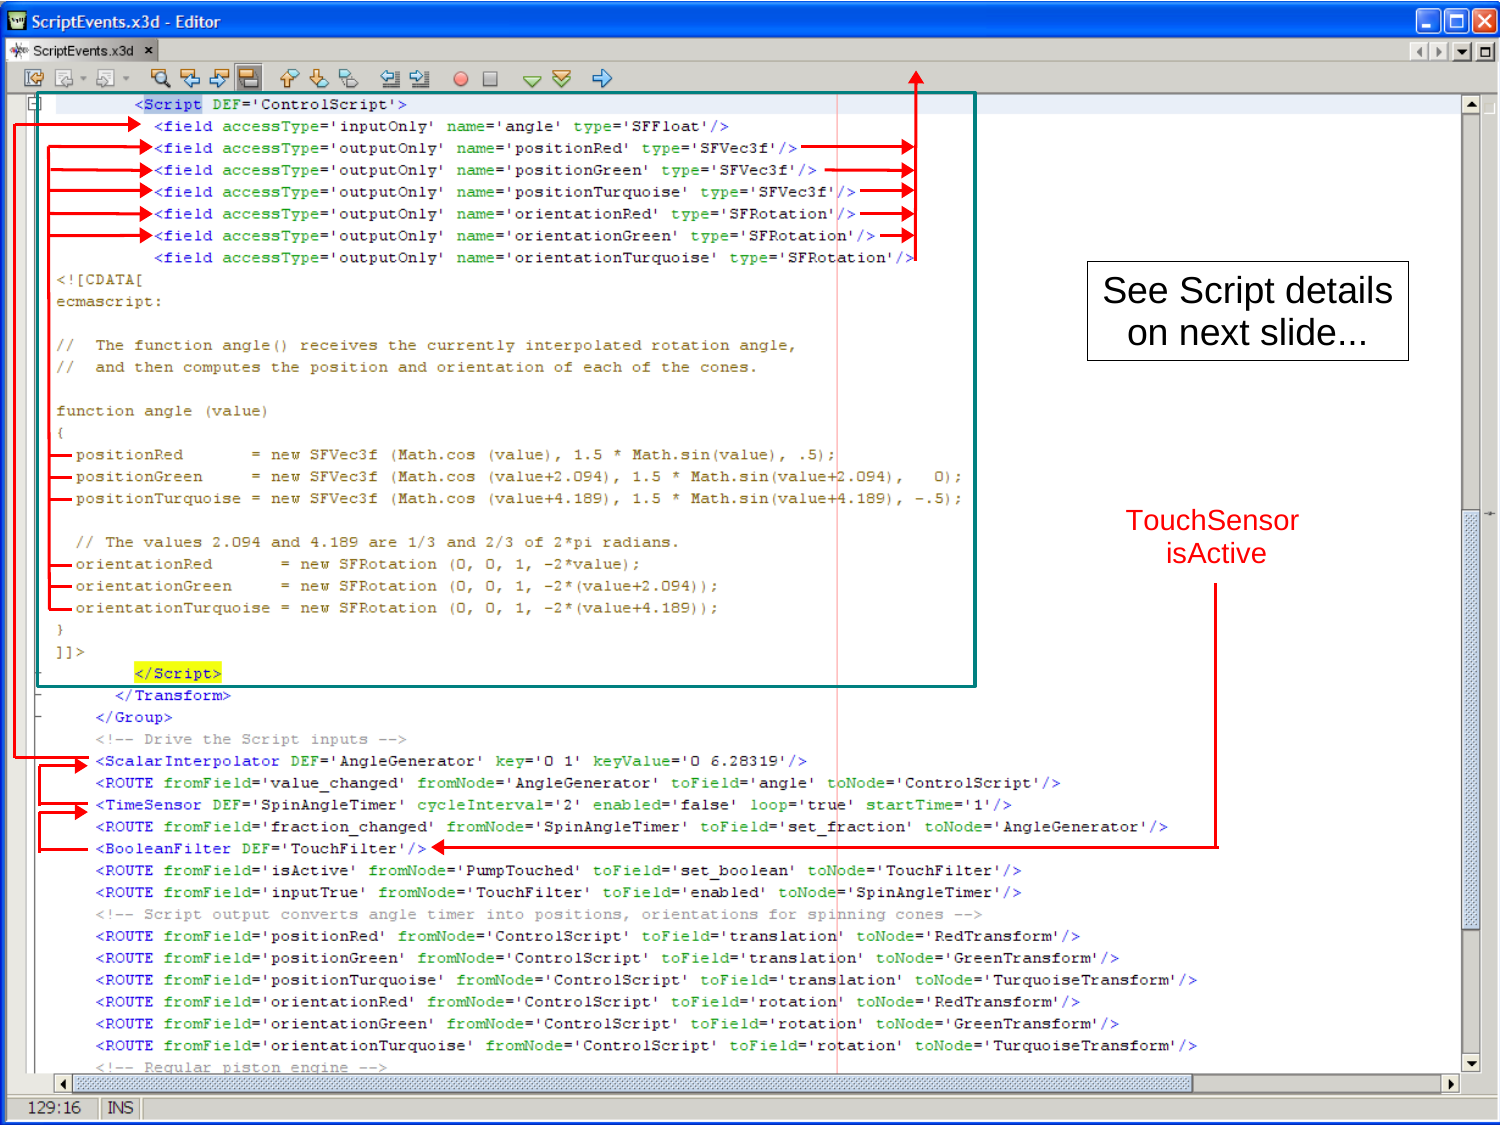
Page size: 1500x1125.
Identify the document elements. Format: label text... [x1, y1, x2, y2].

text_box TouchSensor isActive [1110, 496, 1323, 577]
text_box See Script details on next slide... [1087, 261, 1409, 361]
picture [0, 1, 1500, 1125]
